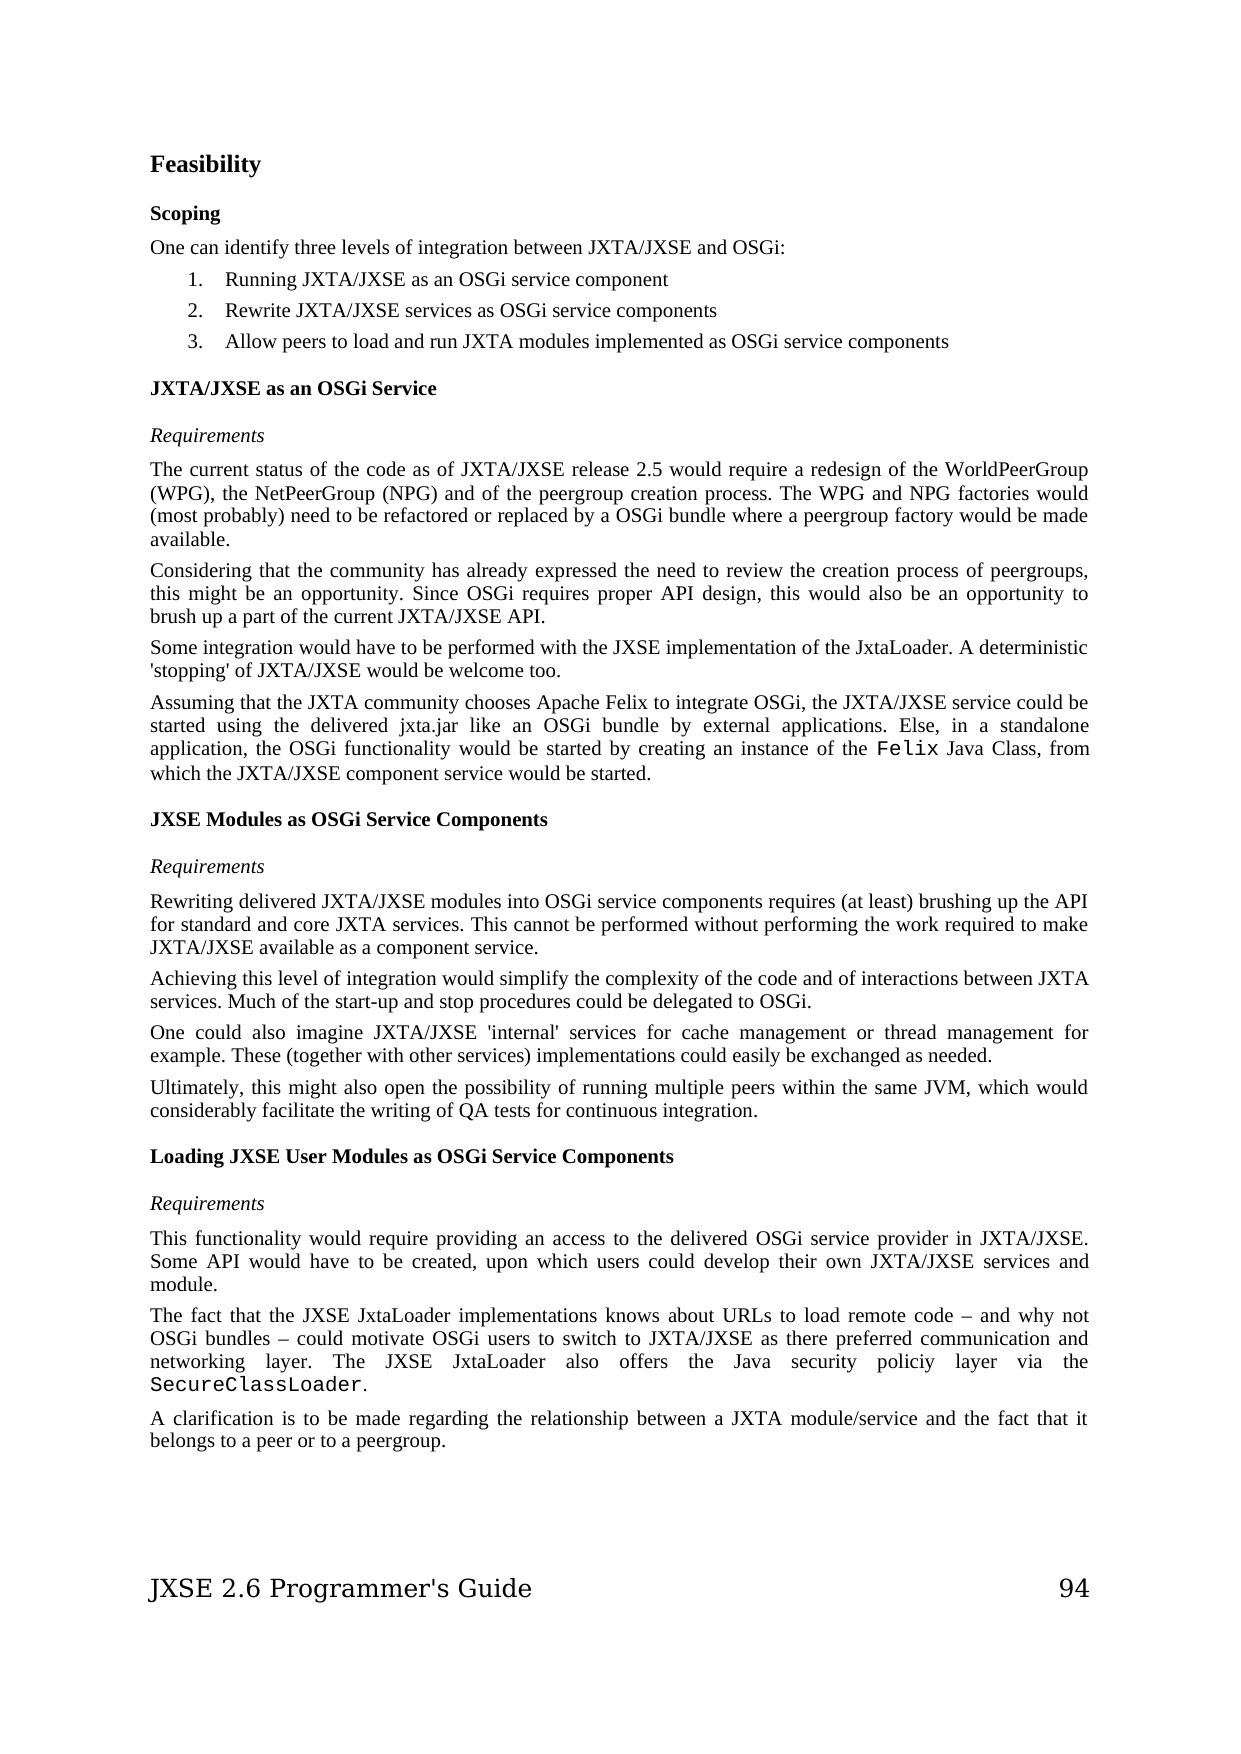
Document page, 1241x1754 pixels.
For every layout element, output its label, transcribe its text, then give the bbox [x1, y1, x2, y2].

list Rewrite JXTA/JXSE services as OSGi service components [187, 299, 1090, 322]
text JXTA/JXSE as an OSGi Service [150, 377, 1090, 400]
text Achieving this level of integration would simplify the complexity of the code and of interactions between JXTA services. Much of the start-up and stop procedures could be delegated to OSGi. [150, 967, 1090, 1013]
text A clarification is to be made regarding the relationship between a JXTA module/service and the fact that it belongs to a peer or to a peergroup. [150, 1406, 1090, 1452]
text The current status of the code as of JXTA/JXSE release 2.5 would require a redesign of the WorldPeerGroup (WPG), the NetPeerGroup (NPG) and of the peergroup creation process. The WPG and NPG factories would (most probably) need to be refactored or replaced by a OSGi bundle where a peergroup factory would be made available. [150, 458, 1090, 550]
text Ultimately, this might also open the possibility of running multiple peers within the same JVM, which would considerably facilitate the writing of QA tests for continuous integration. [150, 1076, 1090, 1122]
text This functionality would require providing an access to the delivered OSGi service provider in JXTA/JXSE. Some API would have to be created, upon which users could develop their own JXTA/JXSE services and module. [150, 1227, 1090, 1296]
text Considering that the community has already expressed the need to review the creation process of peergroups, this might be an opportunity. Since OSGi requires proper API design, this would also be an opportunity to brush up a part of the current JXTA/JXSE API. [150, 559, 1090, 628]
text Assuming that the JXTA community chooses Apache Felix to integrate OSGi, the JXTA/JXSE service could be started using the delivered jxta.jar like an OSGi bundle by external applications. Else, in a standalone application, the OSGi functionality would be started by creating an instance of the Felix Java Class, from which the JXTA/JXSE component service would be started. [150, 691, 1090, 784]
list Running JXTA/JXSE as an OSGi service component [187, 267, 1090, 291]
text Requirements [150, 423, 1090, 447]
text Rewriting delivered JXTA/JXSE modules into OSGi service components requires (at least) brushing up the API for standard and core JXTA services. This cannot be performed without performing the work required to make JXTA/JXSE available as a component service. [150, 889, 1090, 958]
text One can identify three levels of integration between JXTA/JXSE and OSGi: [150, 236, 1090, 259]
text Requirements [150, 855, 1090, 878]
text Loading JXSE User Modules as OSGi Service Components [150, 1145, 1090, 1168]
text JXSE Modules as OSGi Service Components [150, 808, 1090, 831]
text Some integration would have to be performed with the JXSE implementation of the JxtaLoader. A deterministic 'stopping' of JXTA/JXSE would be welcome too. [150, 636, 1090, 682]
text Requirements [150, 1192, 1090, 1215]
text Feasibility [150, 150, 1090, 178]
text Scoping [150, 201, 1090, 224]
list Allow peers to load and run JXTA modules implemented as OSGi service components [187, 330, 1090, 353]
text One could also imagine JXTA/JXSE 'internal' services for cache management or thread management for example. These (together with other services) implementations could easily be exchanged as needed. [150, 1021, 1090, 1067]
text The fact that the JXSE JxtaLoader implementations knows about URLs to load remote code – and why not OSGi bundles – could motivate OSGi users to switch to JXTA/JXSE as there preferred communication and networking layer. The JXSE JxtaLoader also offers the Java security policiy layer via the SecureClassLoader. [150, 1304, 1090, 1398]
